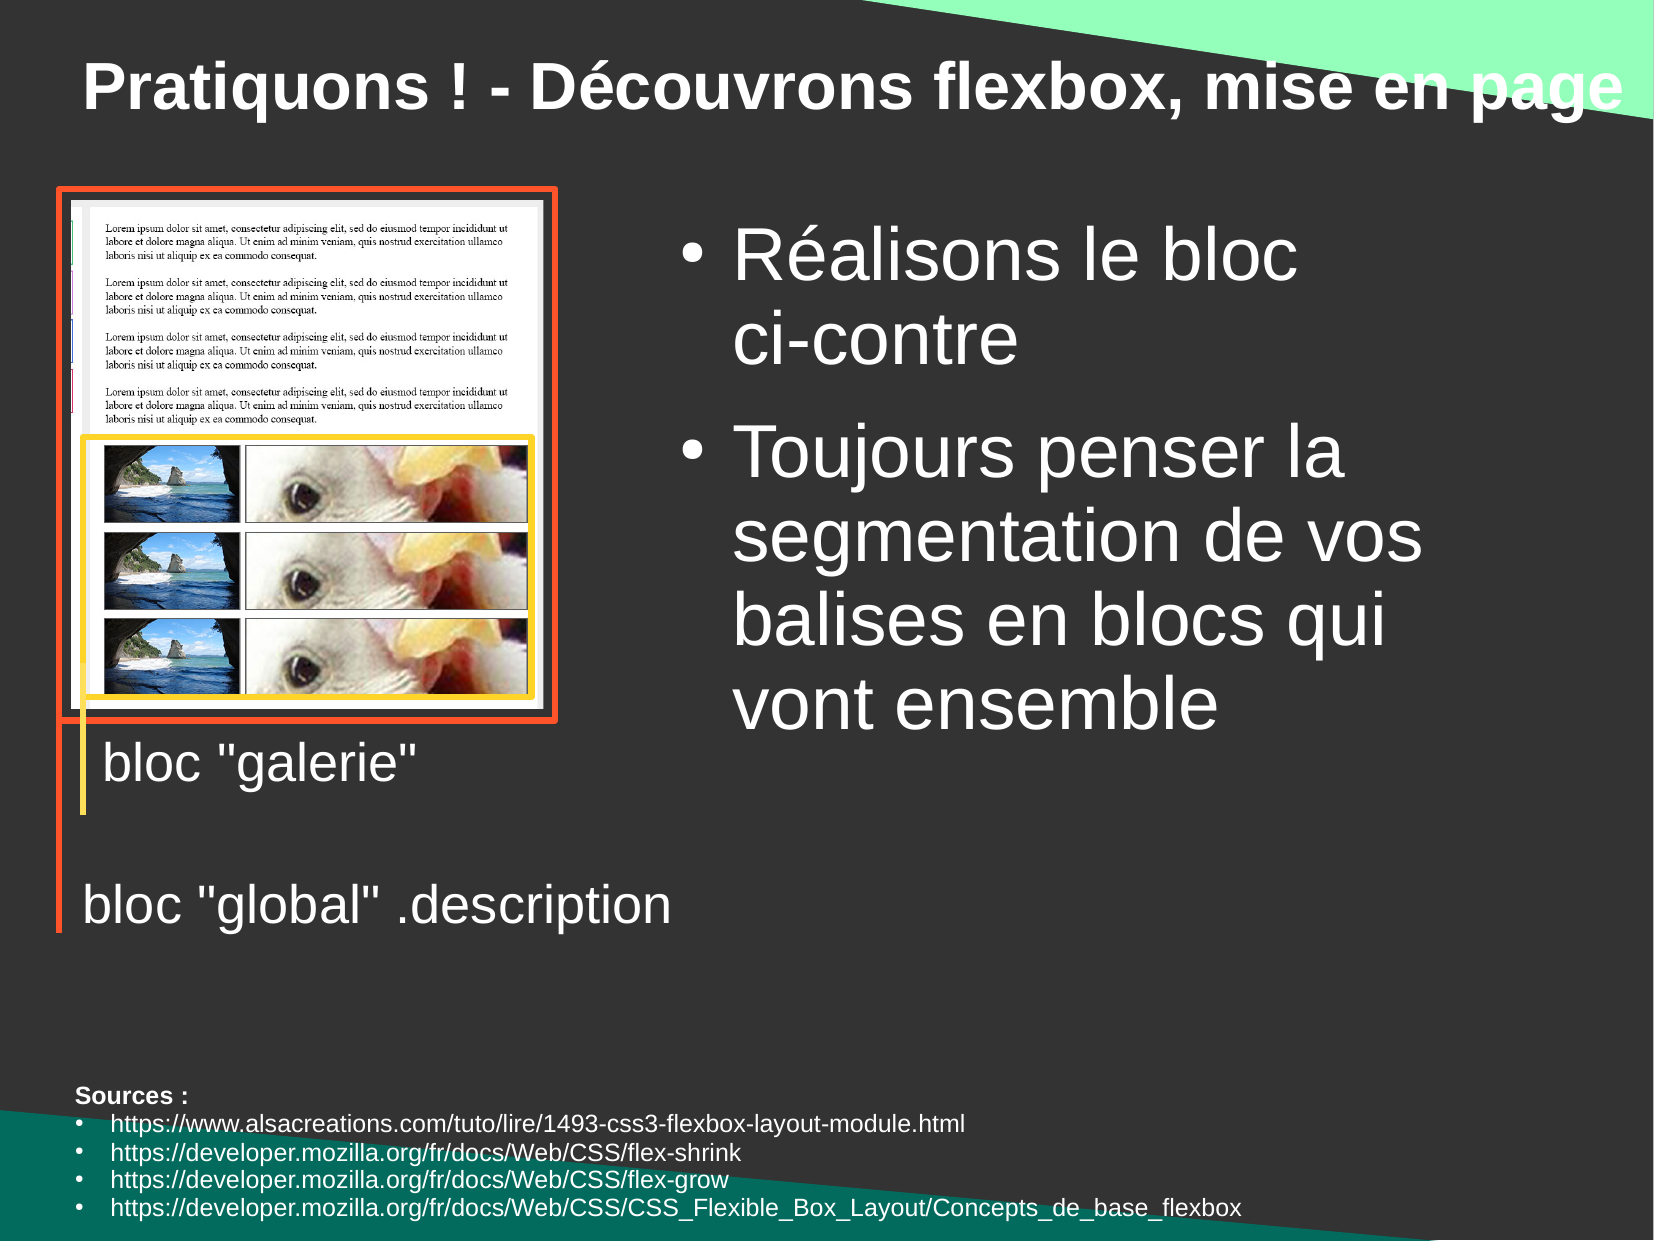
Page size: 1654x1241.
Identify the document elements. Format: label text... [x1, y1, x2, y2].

list Réalisons le bloc ci-contre Toujours penser la segmentation de vos balises en blocs qui vont ensemble [661, 212, 1536, 1004]
picture [71, 200, 544, 709]
text_box Sources : https://www.alsacreations.com/tuto/lire/1493-css3-flexbox-layout-module.html https://developer.mozilla.org/fr/docs/Web/CSS/flex-shrink https://developer.mozilla.org/fr/docs/Web/CSS/flex-grow https://developer.mozilla.org/fr/docs/Web/CSS/CSS_Flexible_Box_Layout/Concepts_de_base_flexbox [60, 1074, 1546, 1241]
title Pratiquons ! - Découvrons flexbox, mise en page [82, 49, 1630, 142]
text_box [861, 0, 1654, 120]
title bloc "galerie" [102, 732, 520, 804]
title bloc "global" .description [82, 874, 709, 945]
picture [86, 440, 528, 694]
